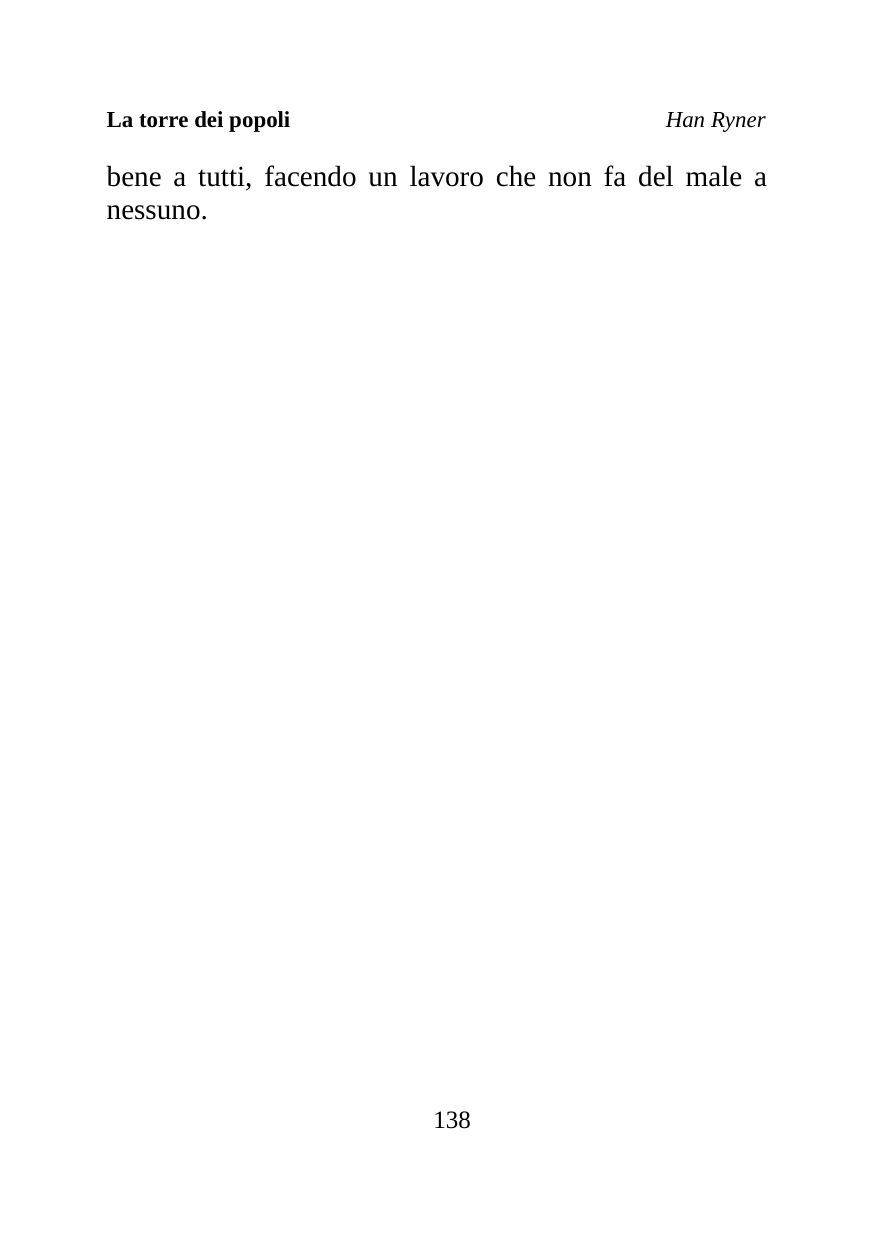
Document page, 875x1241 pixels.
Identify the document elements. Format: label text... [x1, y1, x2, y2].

text bene a tutti, facendo un lavoro che non fa del male a nessuno. [106, 159, 768, 226]
